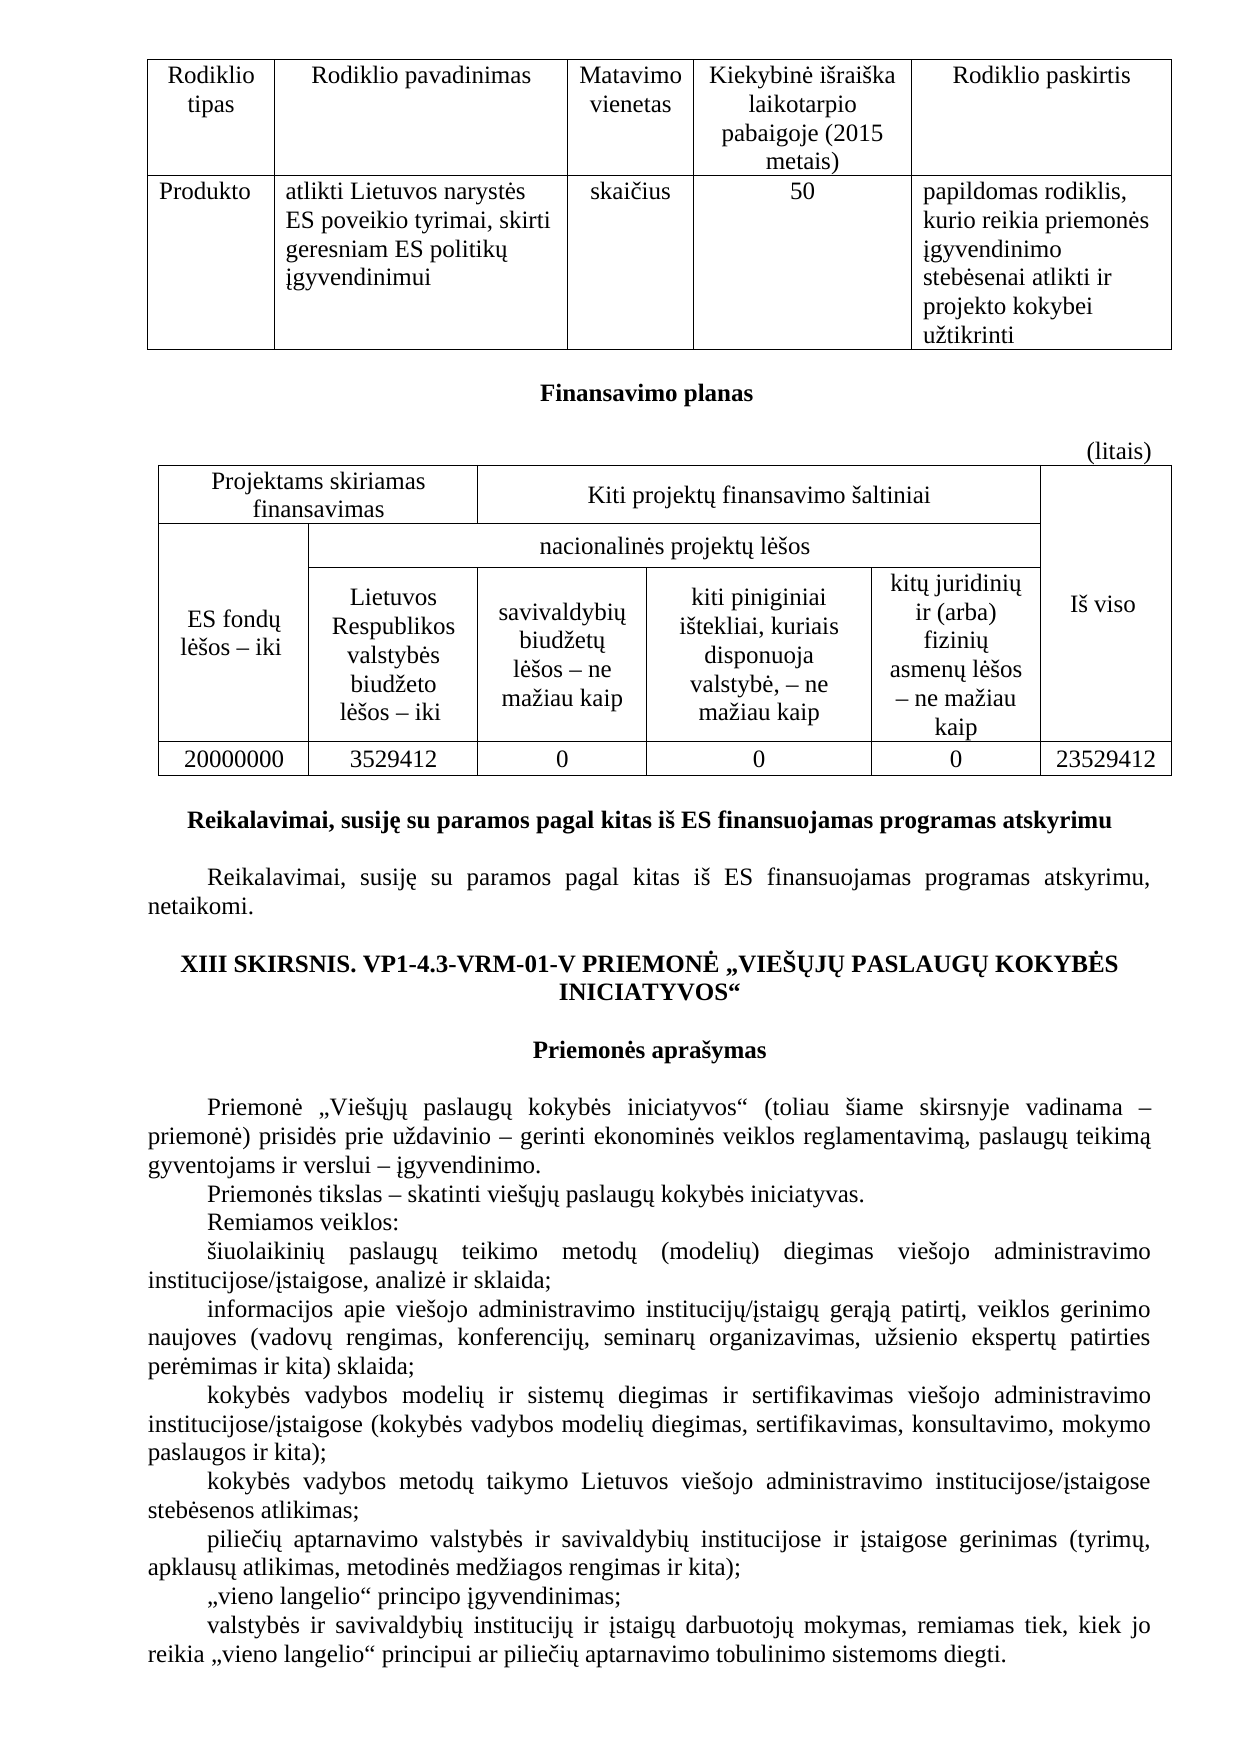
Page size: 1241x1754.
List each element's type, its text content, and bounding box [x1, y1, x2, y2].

table_header Matavimo vienetas [568, 60, 693, 175]
text Priemonė „Viešųjų paslaugų kokybės iniciatyvos“ (toliau šiame skirsnyje vadinama – priemonė) prisidės prie uždavinio – gerinti ekonominės veiklos reglamentavimą, paslaugų teikimą gyventojams ir verslui – įgyvendinimo. [148, 1092, 1152, 1179]
table_cell atlikti Lietuvos narystės ES poveikio tyrimai, skirti geresniam ES politikų įgyvendinimui [275, 176, 567, 349]
table_cell kitų juridinių ir (arba) fizinių asmenų lėšos – ne mažiau kaip [872, 568, 1040, 741]
text kokybės vadybos modelių ir sistemų diegimas ir sertifikavimas viešojo administravimo institucijose/įstaigose (kokybės vadybos modelių diegimas, sertifikavimas, konsultavimo, mokymo paslaugos ir kita); [148, 1380, 1152, 1466]
table_cell 0 [478, 742, 646, 775]
table_cell 0 [647, 742, 871, 775]
text Remiamos veiklos: [148, 1207, 1152, 1236]
table_cell 50 [694, 176, 911, 349]
table_header Rodiklio tipas [148, 60, 274, 175]
table_cell 3529412 [309, 742, 477, 775]
table_cell kiti piniginiai ištekliai, kuriais disponuoja valstybė, – ne mažiau kaip [647, 568, 871, 741]
table_header Kiekybinė išraiška laikotarpio pabaigoje (2015 metais) [694, 60, 911, 175]
table_cell 20000000 [159, 742, 308, 775]
text Reikalavimai, susiję su paramos pagal kitas iš ES finansuojamas programas atskyrimu, netaikomi. [148, 862, 1152, 920]
table_cell Lietuvos Respublikos valstybės biudžeto lėšos – iki [309, 568, 477, 741]
table_cell Produkto [148, 176, 274, 349]
table_header Kiti projektų finansavimo šaltiniai [478, 466, 1040, 523]
table_cell 0 [872, 742, 1040, 775]
table_header Iš viso [1041, 466, 1171, 741]
table_header Rodiklio pavadinimas [275, 60, 567, 175]
text (litais) [148, 436, 1152, 465]
text Finansavimo planas [148, 378, 1152, 407]
table_cell skaičius [568, 176, 693, 349]
table_cell 23529412 [1041, 742, 1171, 775]
text informacijos apie viešojo administravimo institucijų/įstaigų gerąją patirtį, veiklos gerinimo naujoves (vadovų rengimas, konferencijų, seminarų organizavimas, užsienio ekspertų patirties perėmimas ir kita) sklaida; [148, 1294, 1152, 1380]
table_cell savivaldybių biudžetų lėšos – ne mažiau kaip [478, 568, 646, 741]
text Priemonės aprašymas [148, 1035, 1152, 1064]
table_header Rodiklio paskirtis [912, 60, 1171, 175]
text piliečių aptarnavimo valstybės ir savivaldybių institucijose ir įstaigose gerinimas (tyrimų, apklausų atlikimas, metodinės medžiagos rengimas ir kita); [148, 1524, 1152, 1581]
table_cell nacionalinės projektų lėšos [309, 524, 1040, 567]
text kokybės vadybos metodų taikymo Lietuvos viešojo administravimo institucijose/įstaigose stebėsenos atlikimas; [148, 1466, 1152, 1524]
text valstybės ir savivaldybių institucijų ir įstaigų darbuotojų mokymas, remiamas tiek, kiek jo reikia „vieno langelio“ principui ar piliečių aptarnavimo tobulinimo sistemoms diegti. [148, 1610, 1152, 1667]
text šiuolaikinių paslaugų teikimo metodų (modelių) diegimas viešojo administravimo institucijose/įstaigose, analizė ir sklaida; [148, 1236, 1152, 1294]
table_cell papildomas rodiklis, kurio reikia priemonės įgyvendinimo stebėsenai atlikti ir projekto kokybei užtikrinti [912, 176, 1171, 349]
text Reikalavimai, susiję su paramos pagal kitas iš ES finansuojamas programas atskyrimu [148, 805, 1152, 834]
text XIII SKIRSNIS. VP1-4.3-VRM-01-V PRIEMONĖ „VIEŠŲJŲ PASLAUGŲ KOKYBĖS INICIATYVOS“ [148, 949, 1152, 1006]
table_header Projektams skiriamas finansavimas [159, 466, 477, 523]
text „vieno langelio“ principo įgyvendinimas; [148, 1581, 1152, 1610]
text Priemonės tikslas – skatinti viešųjų paslaugų kokybės iniciatyvas. [148, 1179, 1152, 1207]
table_cell ES fondų lėšos – iki [159, 524, 308, 741]
